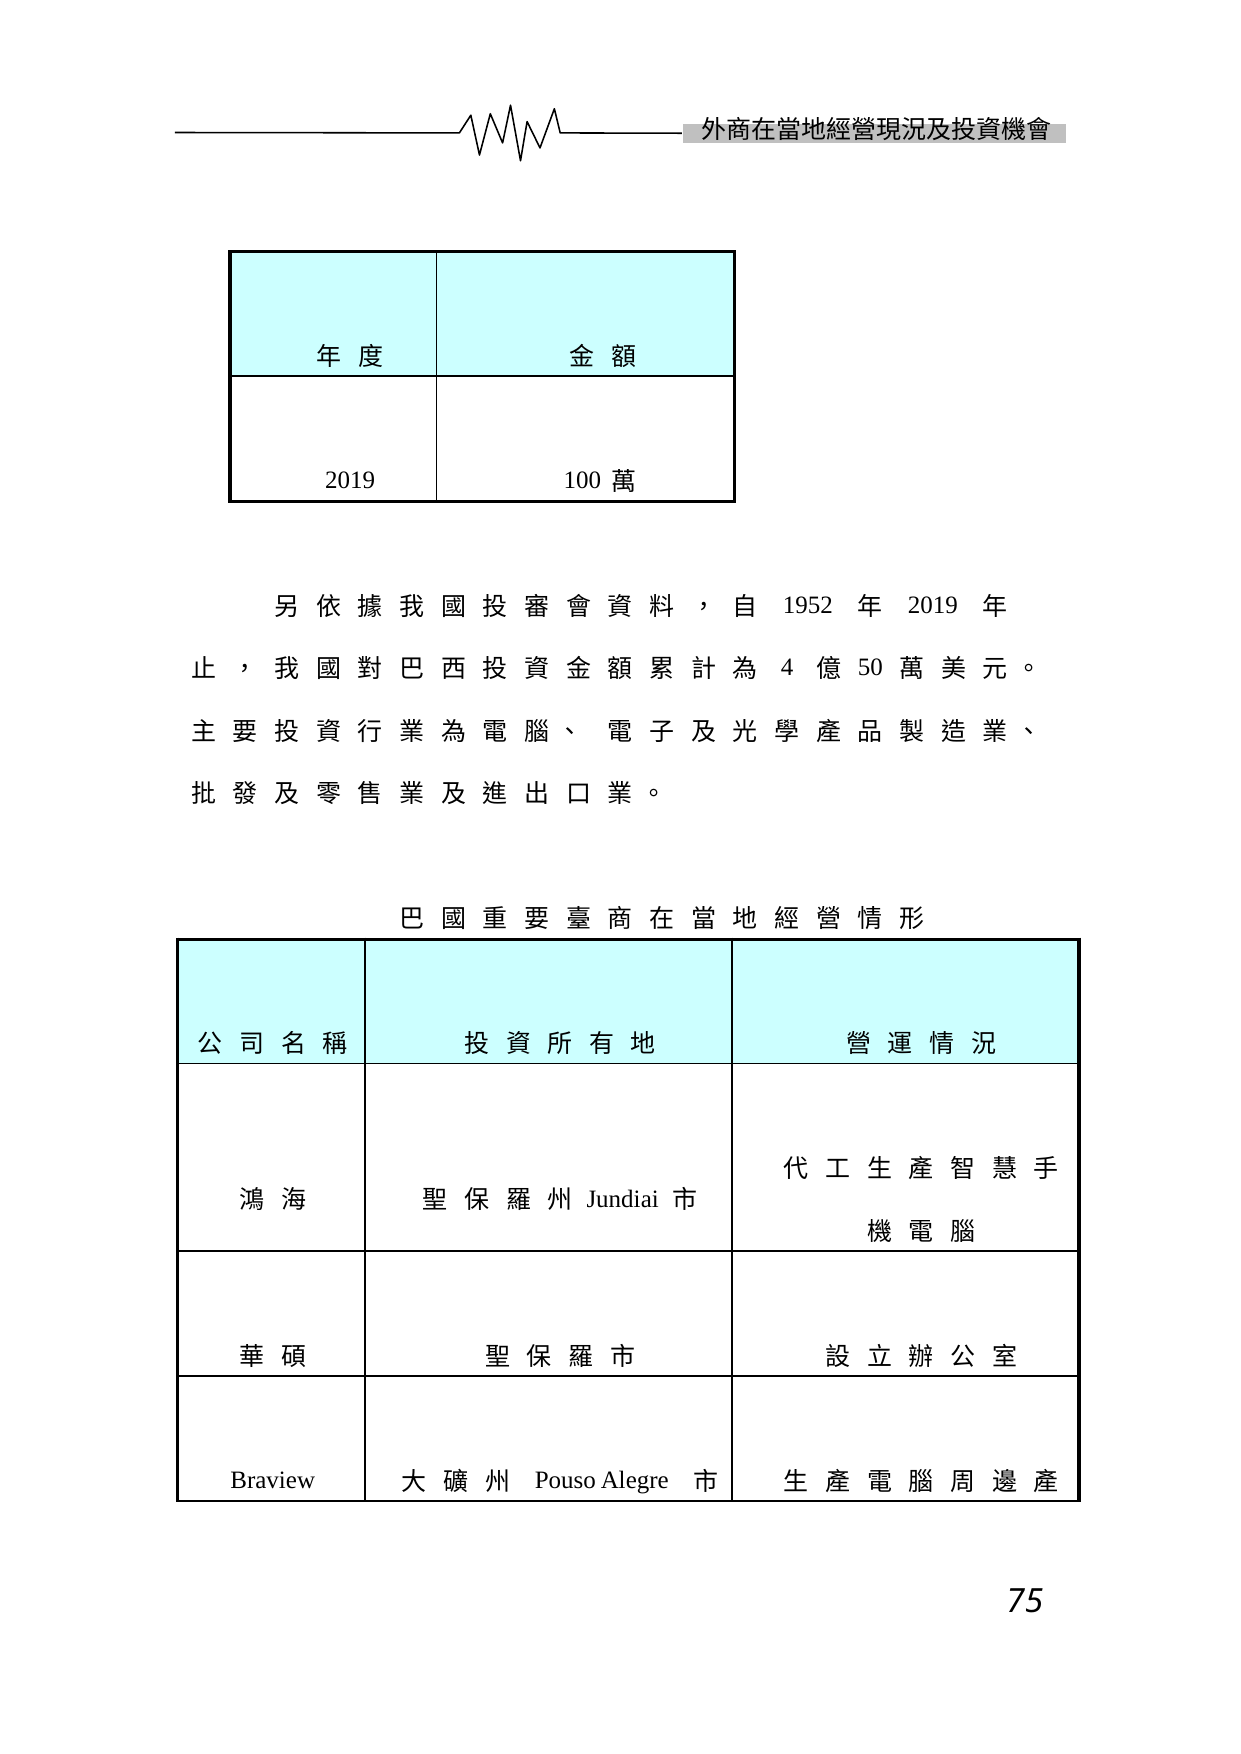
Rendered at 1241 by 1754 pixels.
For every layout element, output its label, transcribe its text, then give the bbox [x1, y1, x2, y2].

table_cell 2019 [232, 377, 436, 500]
table_cell 設立辦公室 [733, 1252, 1077, 1375]
table_cell 聖保羅市 [366, 1252, 731, 1375]
table_cell 100萬 [437, 377, 733, 500]
text 巴國重要臺商在當地經營情形 [183, 875, 1058, 938]
table_header 營運情況 [733, 941, 1077, 1063]
table_cell Braview [179, 1377, 364, 1500]
text 另依據我國投審會資料，自1952年2019年止，我國對巴西投資金額累計為4億50萬美元。主要投資行業為電腦、電子及光學產品製造業、批發及零售業及進出口業。 [183, 563, 1058, 813]
table_header 公司名稱 [179, 941, 364, 1063]
table_cell 生產電腦周邊產 [733, 1377, 1077, 1500]
table_cell 大礦州Pouso Alegre市 [366, 1377, 731, 1500]
table_header 金額 [437, 253, 733, 375]
table_cell 鴻海 [179, 1064, 364, 1250]
table_header 投資所有地 [366, 941, 731, 1063]
table_cell 華碩 [179, 1252, 364, 1375]
table_cell 代工生產智慧手機電腦 [733, 1064, 1077, 1250]
table_cell 聖保羅州Jundiai市 [366, 1064, 731, 1250]
table_header 年度 [232, 253, 436, 375]
